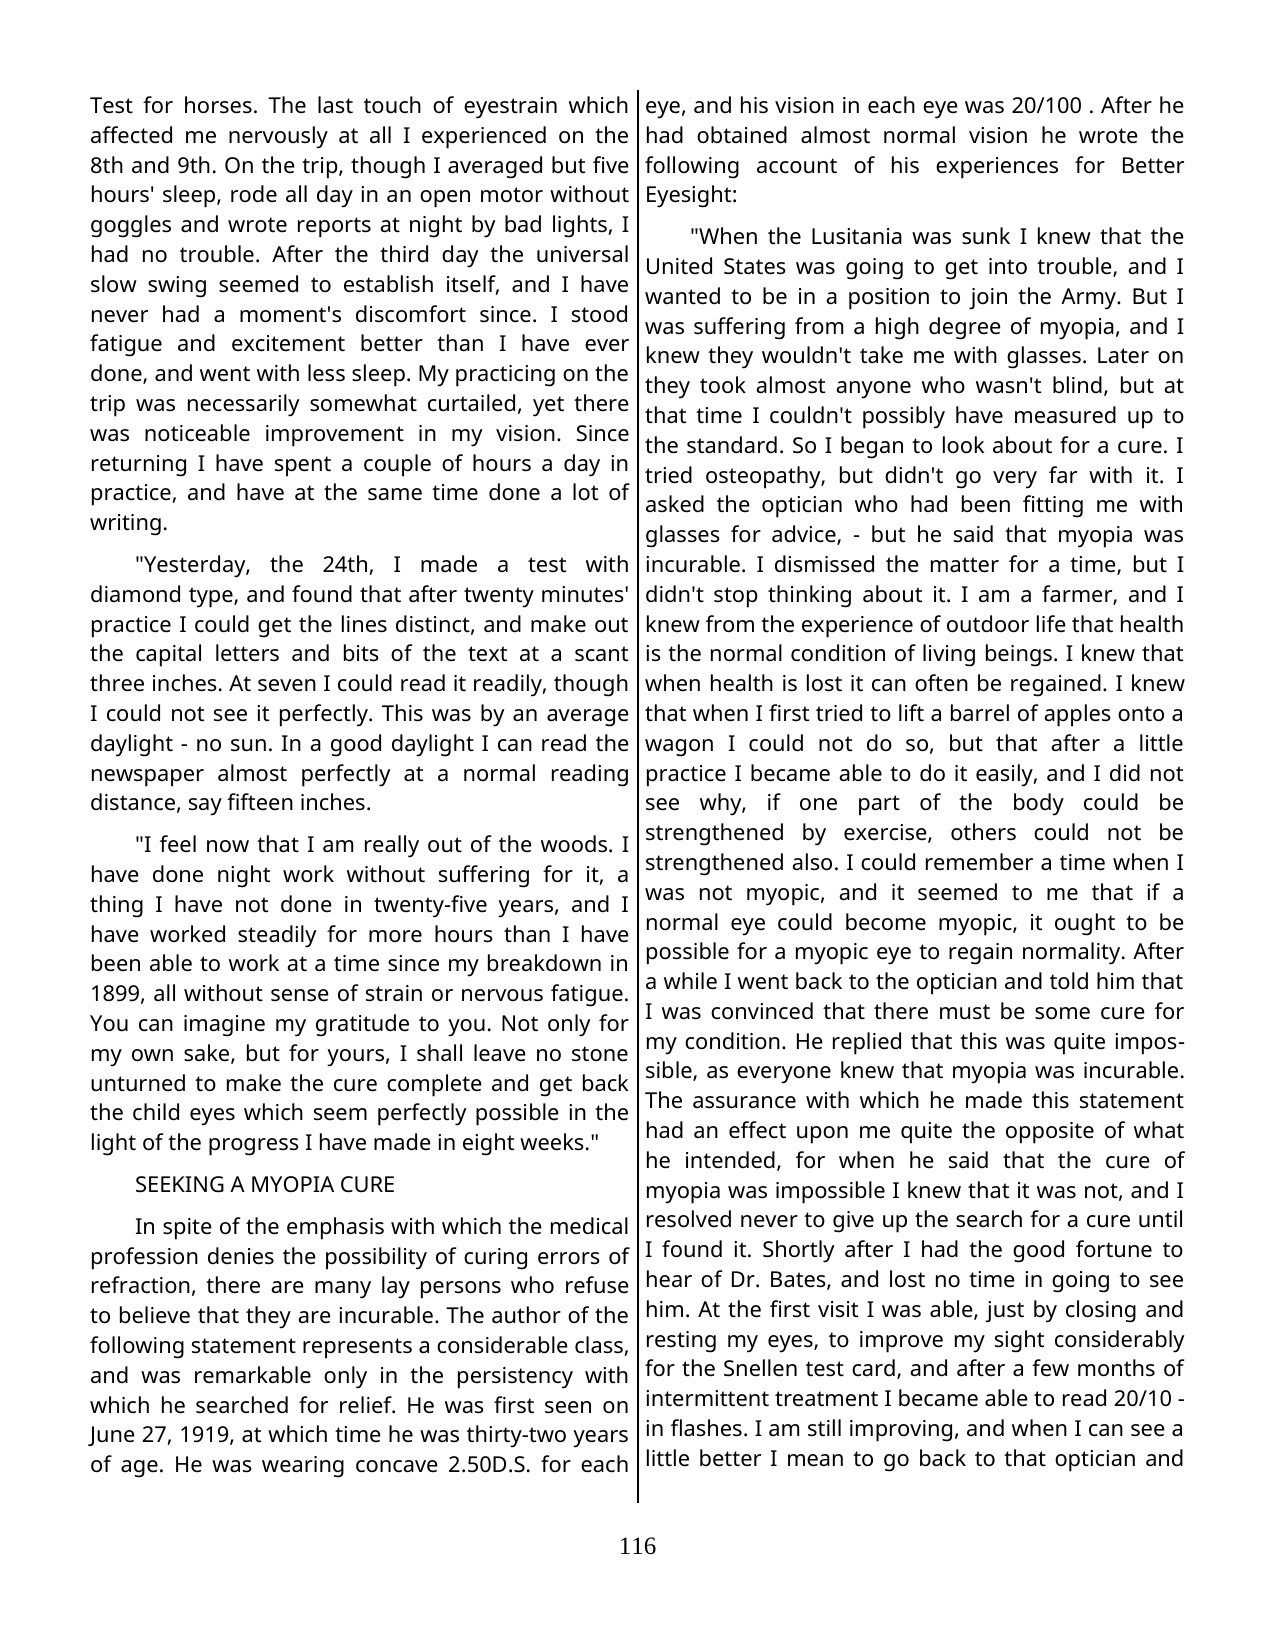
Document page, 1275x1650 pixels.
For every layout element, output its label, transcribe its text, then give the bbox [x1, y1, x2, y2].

text eye, and his vision in each eye was 20/100 . After he had obtained almost normal vision he wrote the following account of his experiences for Better Eyesight: [645, 90, 1185, 209]
text SEEKING A MYOPIA CURE [90, 1169, 630, 1199]
text Test for horses. The last touch of eyestrain which affected me nervously at all I experienced on the 8th and 9th. On the trip, though I averaged but five hours' sleep, rode all day in an open motor without goggles and wrote reports at night by bad lights, I had no trouble. After the third day the universal slow swing seemed to establish itself, and I have never had a moment's discomfort since. I stood fatigue and excitement better than I have ever done, and went with less sleep. My practicing on the trip was necessarily somewhat curtailed, yet there was noticeable improvement in my vision. Since returning I have spent a couple of hours a day in practice, and have at the same time done a lot of writing. [90, 90, 630, 537]
text "Yesterday, the 24th, I made a test with diamond type, and found that after twenty minutes' practice I could get the lines distinct, and make out the capi­tal letters and bits of the text at a scant three inches. At seven I could read it readily, though I could not see it perfectly. This was by an average daylight - no sun. In a good daylight I can read the newspaper almost perfectly at a normal reading distance, say fifteen inches. [90, 549, 630, 817]
text "I feel now that I am really out of the woods. I have done night work without suffering for it, a thing I have not done in twenty-five years, and I have worked steadily for more hours than I have been able to work at a time since my breakdown in 1899, all without sense of strain or nervous fatigue. You can imagine my gratitude to you. Not only for my own sake, but for yours, I shall leave no stone unturned to make the cure complete and get back the child eyes which seem perfectly possible in the light of the progress I have made in eight weeks." [90, 829, 630, 1157]
text "When the Lusitania was sunk I knew that the United States was going to get into trouble, and I wanted to be in a position to join the Army. But I was suffering from a high degree of myopia, and I knew they wouldn't take me with glasses. Later on they took almost anyone who wasn't blind, but at that time I couldn't possibly have measured up to the standard. So I began to look about for a cure. I tried osteopathy, but didn't go very far with it. I asked the optician who had been fitting me with glasses for advice, - but he said that myopia was incurable. I dismissed the matter for a time, but I didn't stop thinking about it. I am a farmer, and I knew from the experience of outdoor life that health is the normal condition of living beings. I knew that when health is lost it can often be re­gained. I knew that when I first tried to lift a barrel of apples onto a wagon I could not do so, but that after a little practice I became able to do it easily, and I did not see why, if one part of the body could be strengthened by exercise, others could not be strengthened also. I could remember a time when I was not myopic, and it seemed to me that if a normal eye could become myopic, it ought to be possible for a myopic eye to regain normality. After a while I went back to the optician and told him that I was convinced that there must be some cure for my condition. He replied that this was quite impos­sible, as everyone knew that myopia was incur­able. The assurance with which he made this statement had an effect upon me quite the opposite of what he intended, for when he said that the cure of myopia was impossible I knew that it was not, and I resolved never to give up the search for a cure until I found it. Shortly after I had the good fortune to hear of Dr. Bates, and lost no time in going to see him. At the first visit I was able, just by closing and resting my eyes, to improve my sight considerably for the Snellen test card, and after a few months of inter­mittent treatment I became able to read 20/10 - in flashes. I am still improving, and when I can see a little better I mean to go back to that optician and [645, 221, 1185, 1472]
text In spite of the emphasis with which the medical profession denies the possibility of curing errors of refraction, there are many lay persons who refuse to believe that they are incurable. The author of the following statement represents a considerable class, and was remarkable only in the persistency with which he searched for relief. He was first seen on June 27, 1919, at which time he was thirty-two years of age. He was wearing concave 2.50D.S. for each [90, 1211, 630, 1479]
